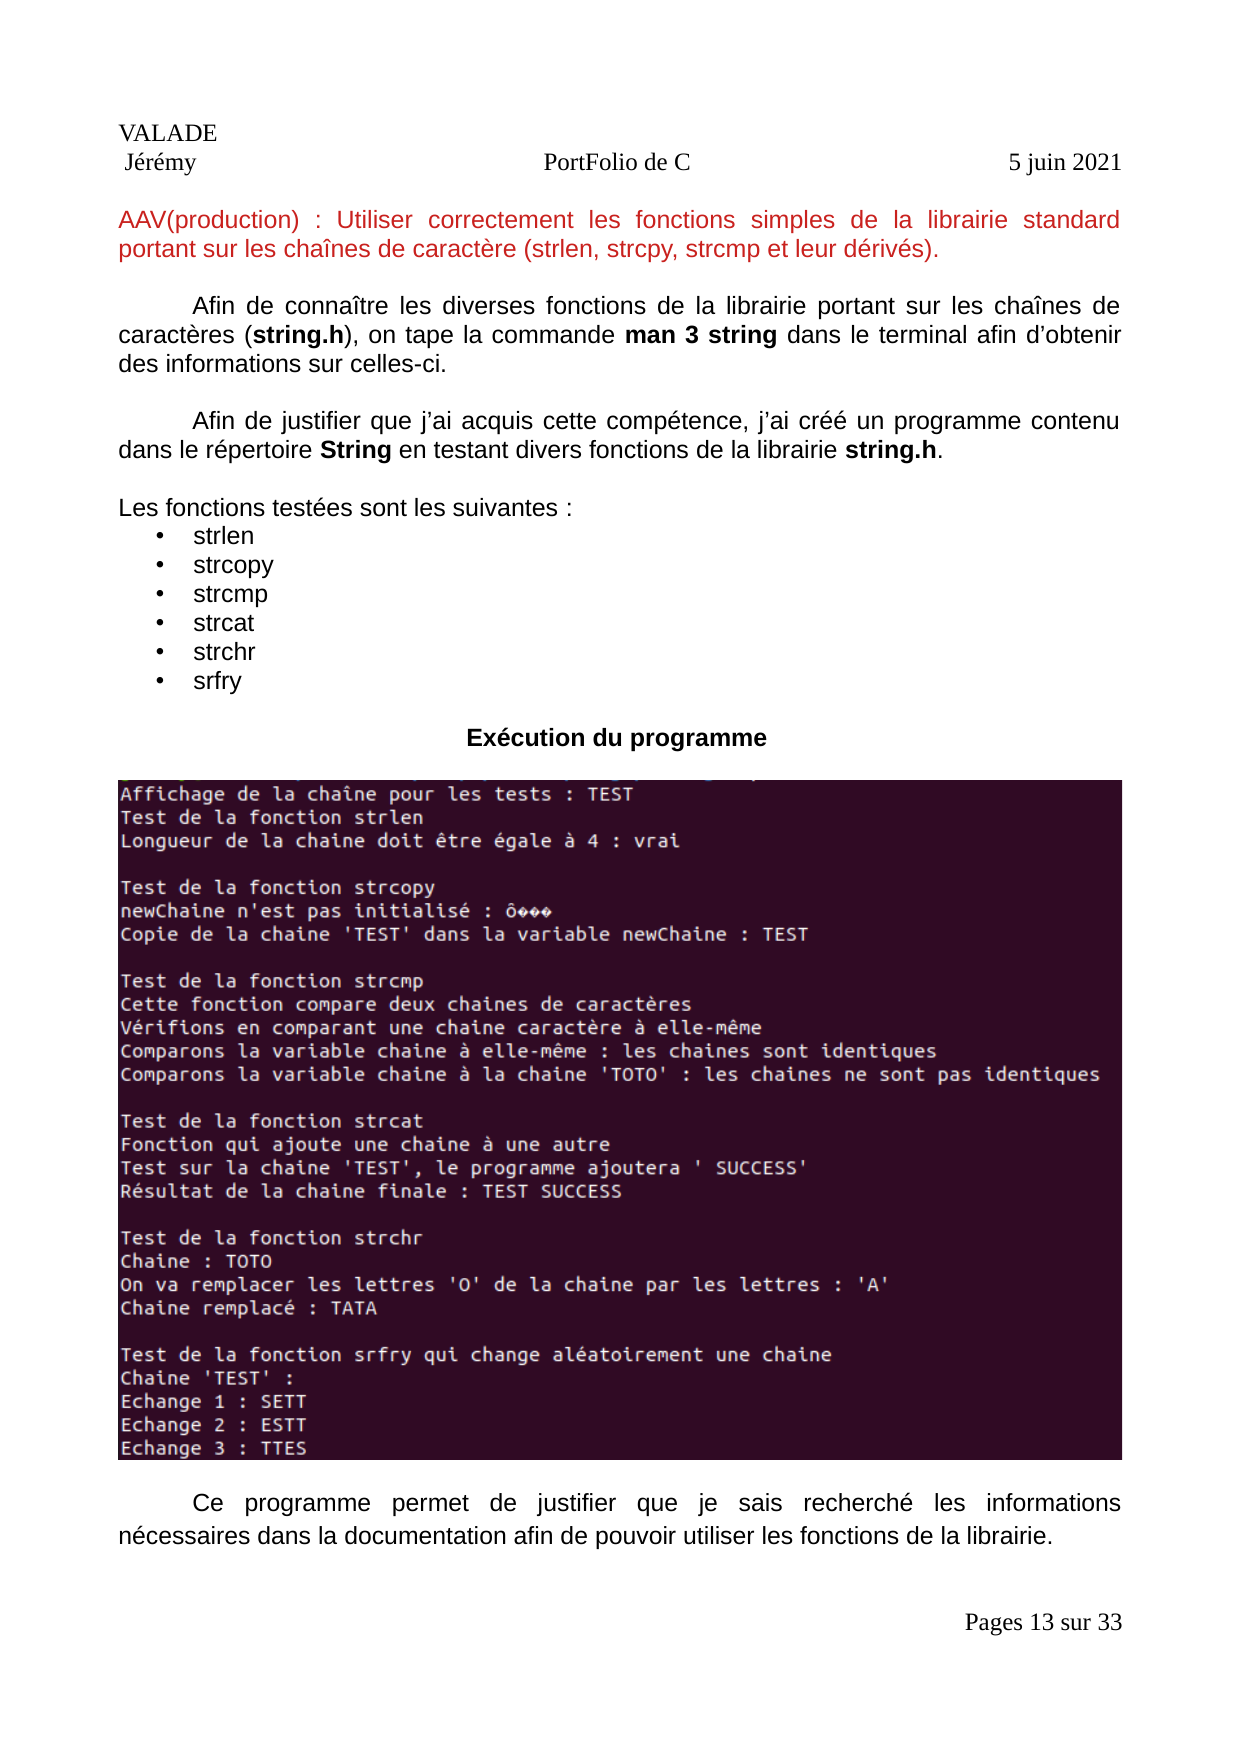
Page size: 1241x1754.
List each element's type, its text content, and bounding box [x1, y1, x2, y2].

text Exécution du programme [118, 723, 1122, 752]
list strcopy [156, 550, 1122, 579]
text Ce programme permet de justifier que je sais recherché les informations nécessaires dans la documentation afin de pouvoir utiliser les fonctions de la librairie. [118, 1488, 1122, 1550]
list srfry [156, 666, 1122, 694]
text Afin de justifier que j’ai acquis cette compétence, j’ai créé un programme contenu dans le répertoire String en testant divers fonctions de la librairie string.h. [118, 406, 1122, 464]
list strchr [156, 637, 1122, 666]
list strcat [156, 608, 1122, 637]
text Afin de connaître les diverses fonctions de la librairie portant sur les chaînes de caractères (string.h), on tape la commande man 3 string dans le terminal afin d’obtenir des informations sur celles-ci. [118, 291, 1122, 378]
text Les fonctions testées sont les suivantes : [118, 493, 1122, 521]
list strcmp [156, 579, 1122, 608]
text AAV(production) : Utiliser correctement les fonctions simples de la librairie standard portant sur les chaînes de caractère (strlen, strcpy, strcmp et leur dérivés). [118, 205, 1122, 263]
picture [118, 780, 1123, 1460]
list strlen [156, 521, 1122, 550]
